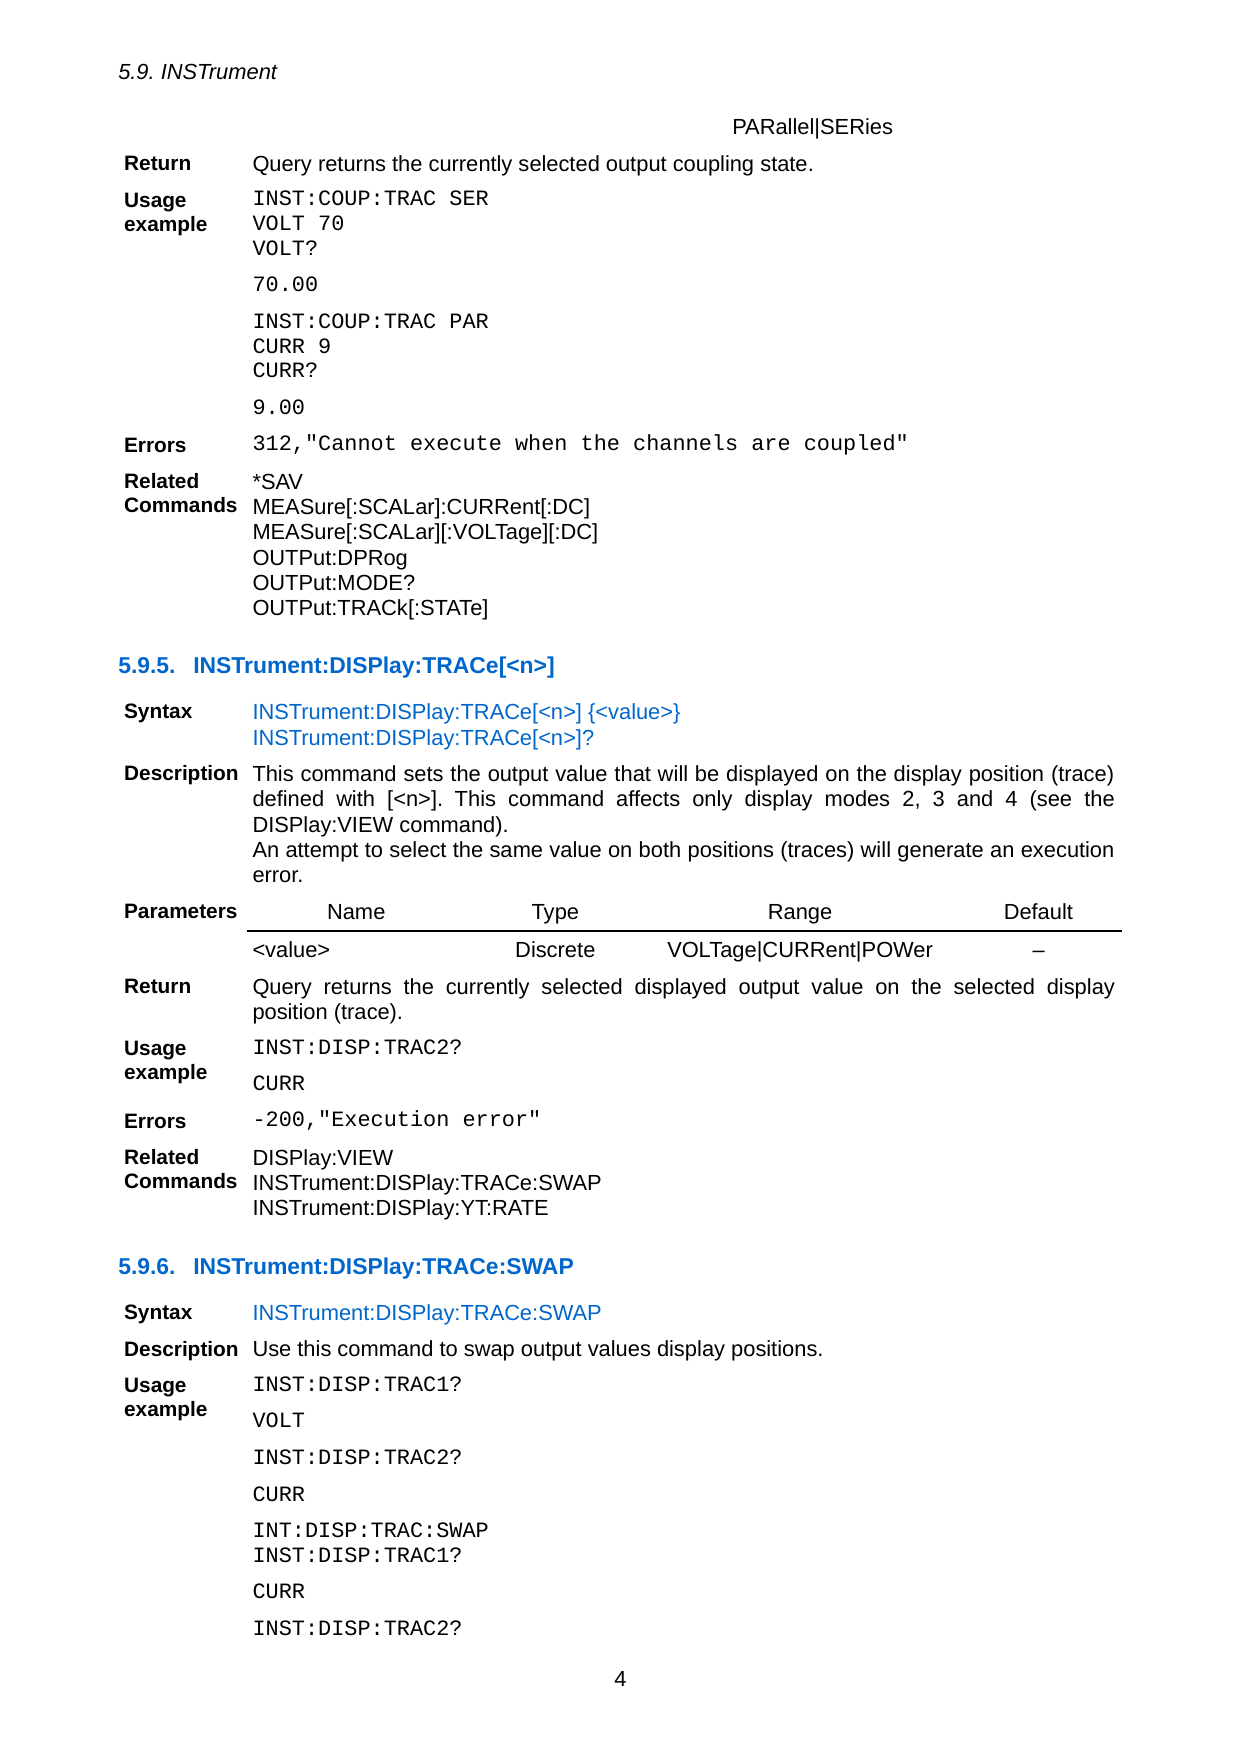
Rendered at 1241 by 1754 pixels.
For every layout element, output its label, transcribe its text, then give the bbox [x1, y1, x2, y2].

table_cell [118, 106, 247, 145]
table_cell Related Commands [118, 463, 247, 626]
table_header INSTrument:DISPlay:TRACe:SWAP [247, 1294, 1122, 1331]
table_cell [465, 106, 684, 145]
table_cell [247, 106, 465, 145]
table_cell 312,"Cannot execute when the channels are coupled" [247, 427, 1122, 463]
table_cell Range [645, 893, 955, 929]
table_cell [941, 106, 1122, 145]
table_header INSTrument:DISPlay:TRACe[<n>] {<value>} INSTrument:DISPlay:TRACe[<n>]? [247, 694, 1122, 755]
table_cell VOLTage|CURRent|POWer [645, 932, 955, 968]
table_cell – [955, 932, 1122, 968]
table_cell -200,"Execution error" [247, 1103, 1122, 1139]
table_cell Parameters [118, 893, 247, 968]
table_cell Usage example [118, 1030, 247, 1103]
table_header Syntax [118, 1294, 247, 1331]
table_cell Discrete [465, 932, 645, 968]
table_cell Return [118, 968, 247, 1030]
table_cell INST:COUP:TRAC SER VOLT 70 VOLT? 70.00 INST:COUP:TRAC PAR CURR 9 CURR? 9.00 [247, 182, 1122, 427]
table_cell Description [118, 755, 247, 893]
table_cell Return [118, 145, 247, 182]
table_cell Errors [118, 1103, 247, 1139]
table_cell Related Commands [118, 1139, 247, 1226]
subtitle INSTrument:DISPlay:TRACe[<n>] [118, 652, 1122, 679]
table_cell INST:DISP:TRAC2? CURR [247, 1030, 1122, 1103]
table_cell Query returns the currently selected output coupling state. [247, 145, 1122, 182]
table_cell Type [465, 893, 645, 929]
table_cell Name [247, 893, 465, 929]
table_cell Query returns the currently selected displayed output value on the selected display position (trace). [247, 968, 1122, 1030]
table_cell DISPlay:VIEW INSTrument:DISPlay:TRACe:SWAP INSTrument:DISPlay:YT:RATE [247, 1139, 1122, 1226]
table_cell This command sets the output value that will be displayed on the display position (trace) defined with [<n>]. This command affects only display modes 2, 3 and 4 (see the DISPlay:VIEW command). An attempt to select the same value on both positions (traces) will generate an execution error. [247, 755, 1122, 893]
table_cell Usage example [118, 182, 247, 427]
table_cell Usage example [118, 1367, 247, 1648]
table_cell PARallel|SERies [684, 106, 941, 145]
table_cell Default [955, 893, 1122, 929]
table_cell Errors [118, 427, 247, 463]
table_header Syntax [118, 694, 247, 755]
subtitle INSTrument:DISPlay:TRACe:SWAP [118, 1253, 1122, 1279]
table_cell Use this command to swap output values display positions. [247, 1331, 1122, 1367]
table_cell <value> [247, 932, 465, 968]
table_cell Description [118, 1331, 247, 1367]
table_cell INST:DISP:TRAC1? VOLT INST:DISP:TRAC2? CURR INT:DISP:TRAC:SWAP INST:DISP:TRAC1? CURR INST:DISP:TRAC2? [247, 1367, 1122, 1648]
table_cell *SAV MEASure[:SCALar]:CURRent[:DC] MEASure[:SCALar][:VOLTage][:DC] OUTPut:DPRog OUTPut:MODE? OUTPut:TRACk[:STATe] [247, 463, 1122, 626]
